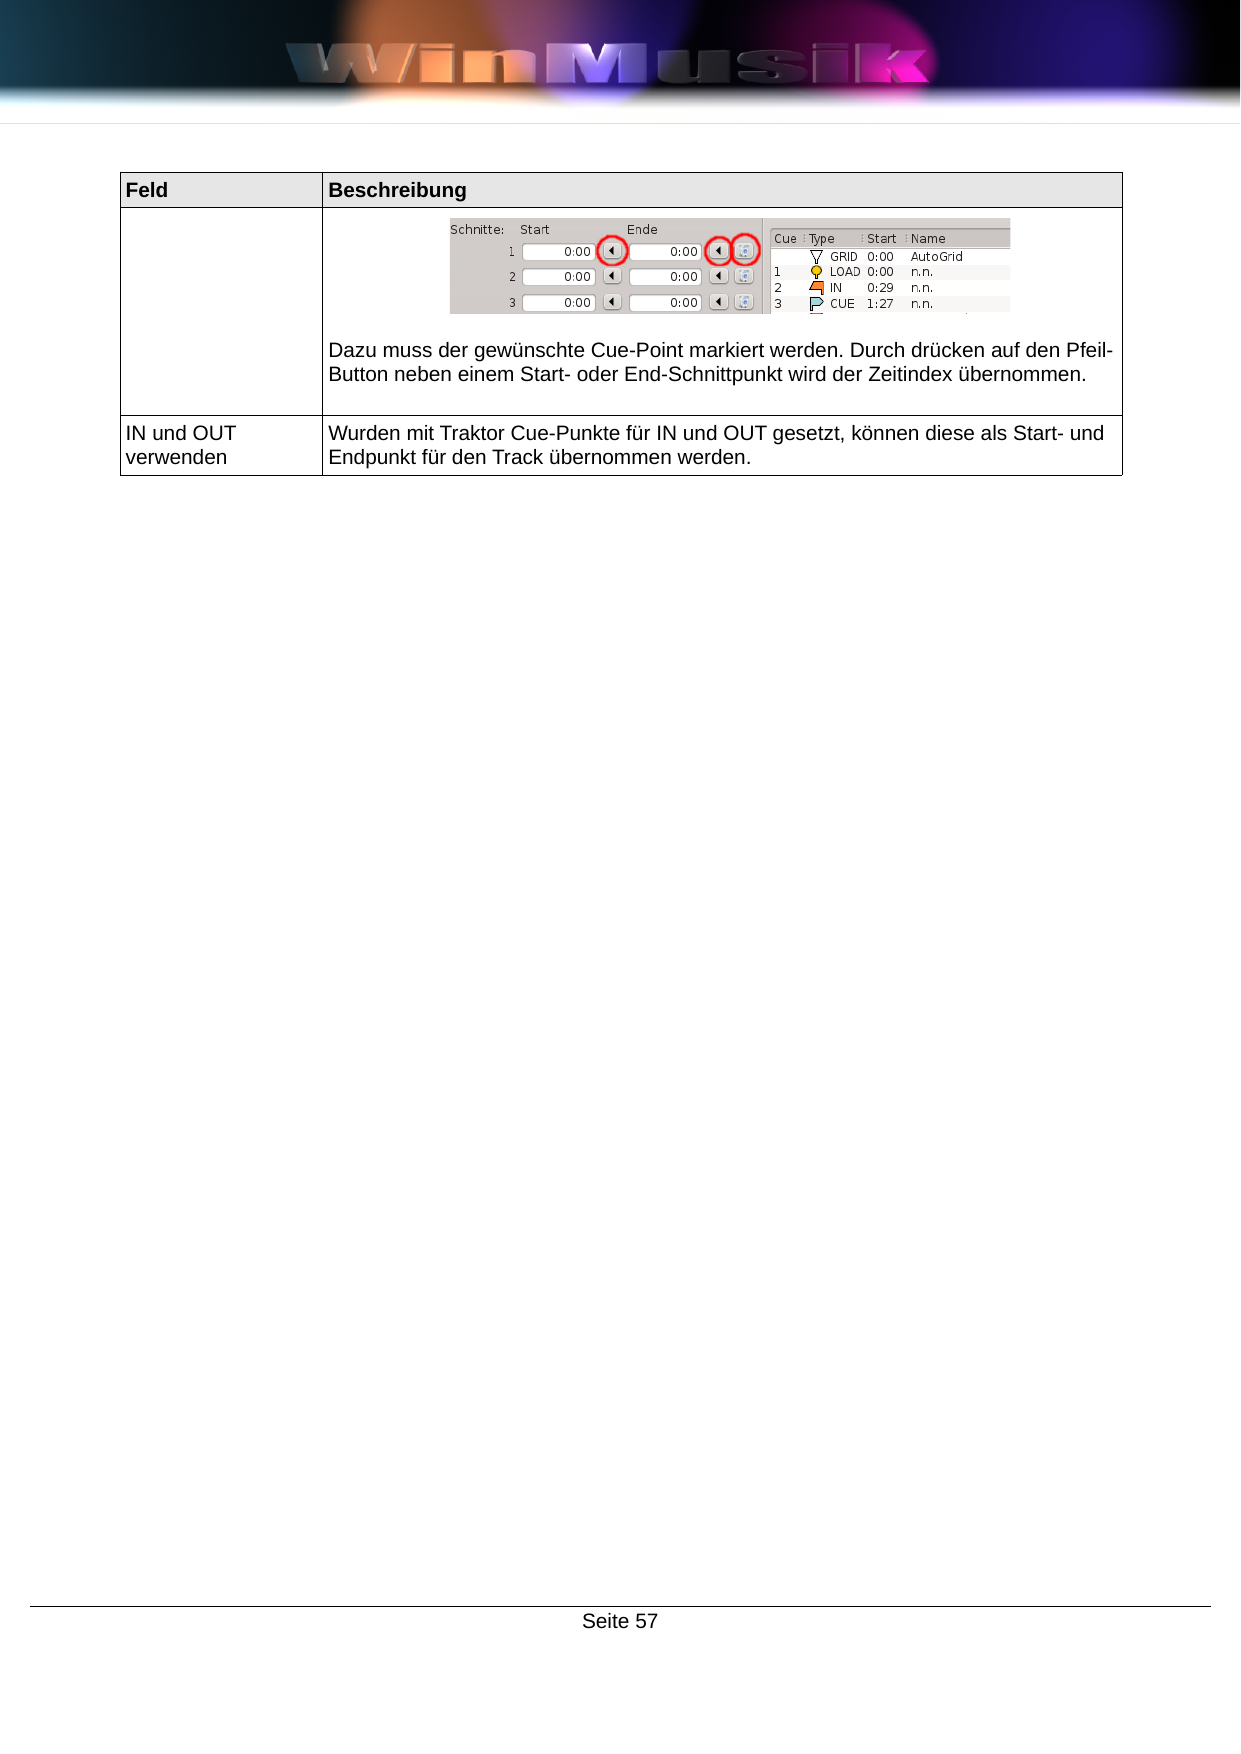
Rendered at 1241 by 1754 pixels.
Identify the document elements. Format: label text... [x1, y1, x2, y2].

table_cell Wurden mit Traktor Cue-Punkte für IN und OUT gesetzt, können diese als Start- und Endpunkt für den Track übernommen werden. [323, 416, 1122, 474]
picture [449, 218, 1011, 314]
table_header Feld [121, 173, 322, 207]
table_cell [323, 208, 1122, 313]
table_cell [121, 208, 322, 415]
table_cell IN und OUT verwenden [121, 416, 322, 474]
table_header Beschreibung [323, 173, 1122, 207]
table_cell Dazu muss der gewünschte Cue-Point markiert werden. Durch drücken auf den Pfeil-Button neben einem Start- oder End-Schnittpunkt wird der Zeitindex übernommen. [323, 314, 1122, 415]
